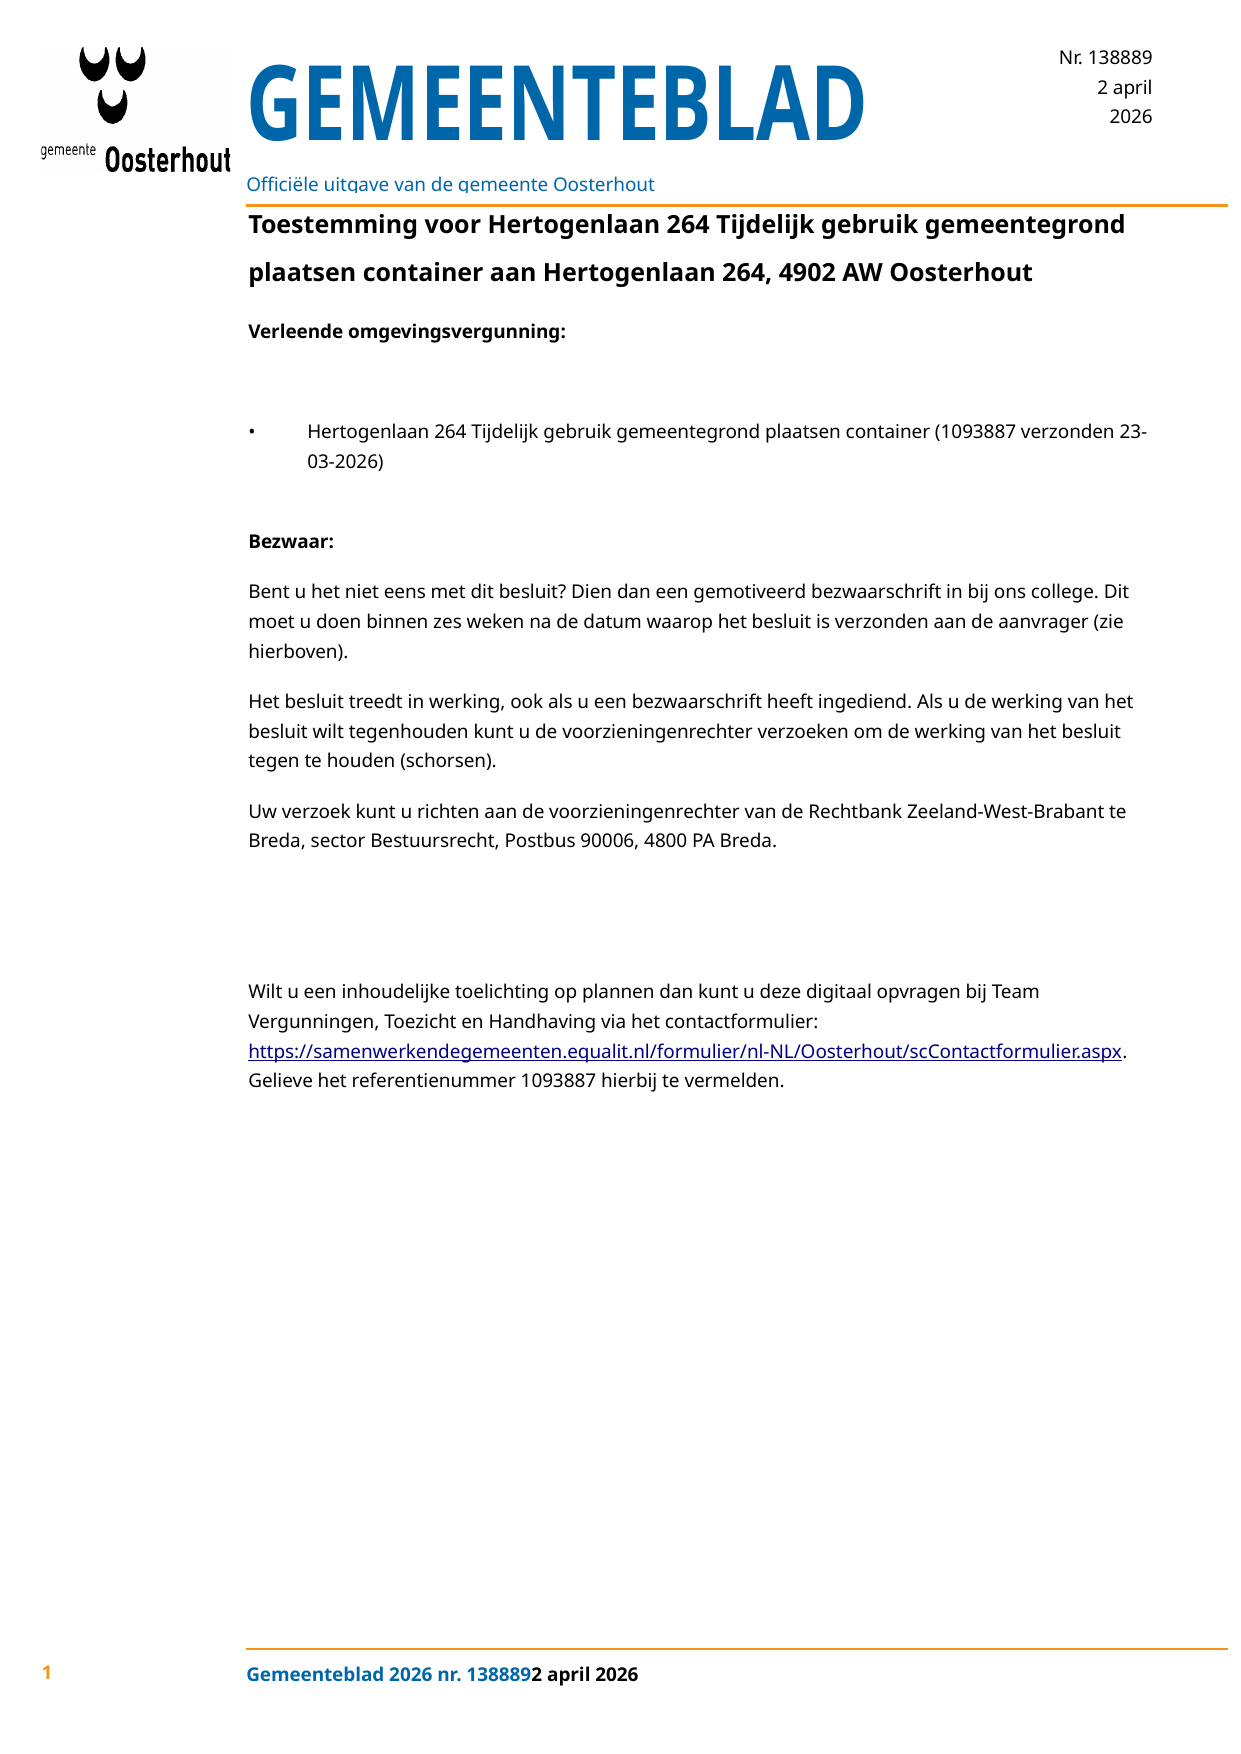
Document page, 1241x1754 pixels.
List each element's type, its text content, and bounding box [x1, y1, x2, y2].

text Verleende omgevingsvergunning: [248, 318, 1152, 344]
text Wilt u een inhoudelijke toelichting op plannen dan kunt u deze digitaal opvragen bij Team Vergunningen, Toezicht en Handhaving via het contactformulier: https://samenwerkendegemeenten.equalit.nl/formulier/nl-NL/Oosterhout/scContactformulier.aspx. Gelieve het referentienummer 1093887 hierbij te vermelden. [248, 979, 1152, 1093]
picture [41, 47, 231, 172]
text Toestemming voor Hertogenlaan 264 Tijdelijk gebruik gemeentegrond plaatsen container aan Hertogenlaan 264, 4902 AW Oosterhout [248, 207, 1152, 288]
list Hertogenlaan 264 Tijdelijk gebruik gemeentegrond plaatsen container (1093887 verzonden 23-03-2026) [248, 419, 1152, 474]
text Bezwaar: [248, 528, 1152, 554]
text Bent u het niet eens met dit besluit? Dien dan een gemotiveerd bezwaarschrift in bij ons college. Dit moet u doen binnen zes weken na de datum waarop het besluit is verzonden aan de aanvrager (zie hierboven). [248, 579, 1152, 664]
text Het besluit treedt in werking, ook als u een bezwaarschrift heeft ingediend. Als u de werking van het besluit wilt tegenhouden kunt u de voorzieningenrechter verzoeken om de werking van het besluit tegen te houden (schorsen). [248, 688, 1152, 773]
text Uw verzoek kunt u richten aan de voorzieningenrechter van de Rechtbank Zeeland-West-Brabant te Breda, sector Bestuursrecht, Postbus 90006, 4800 PA Breda. [248, 798, 1152, 853]
